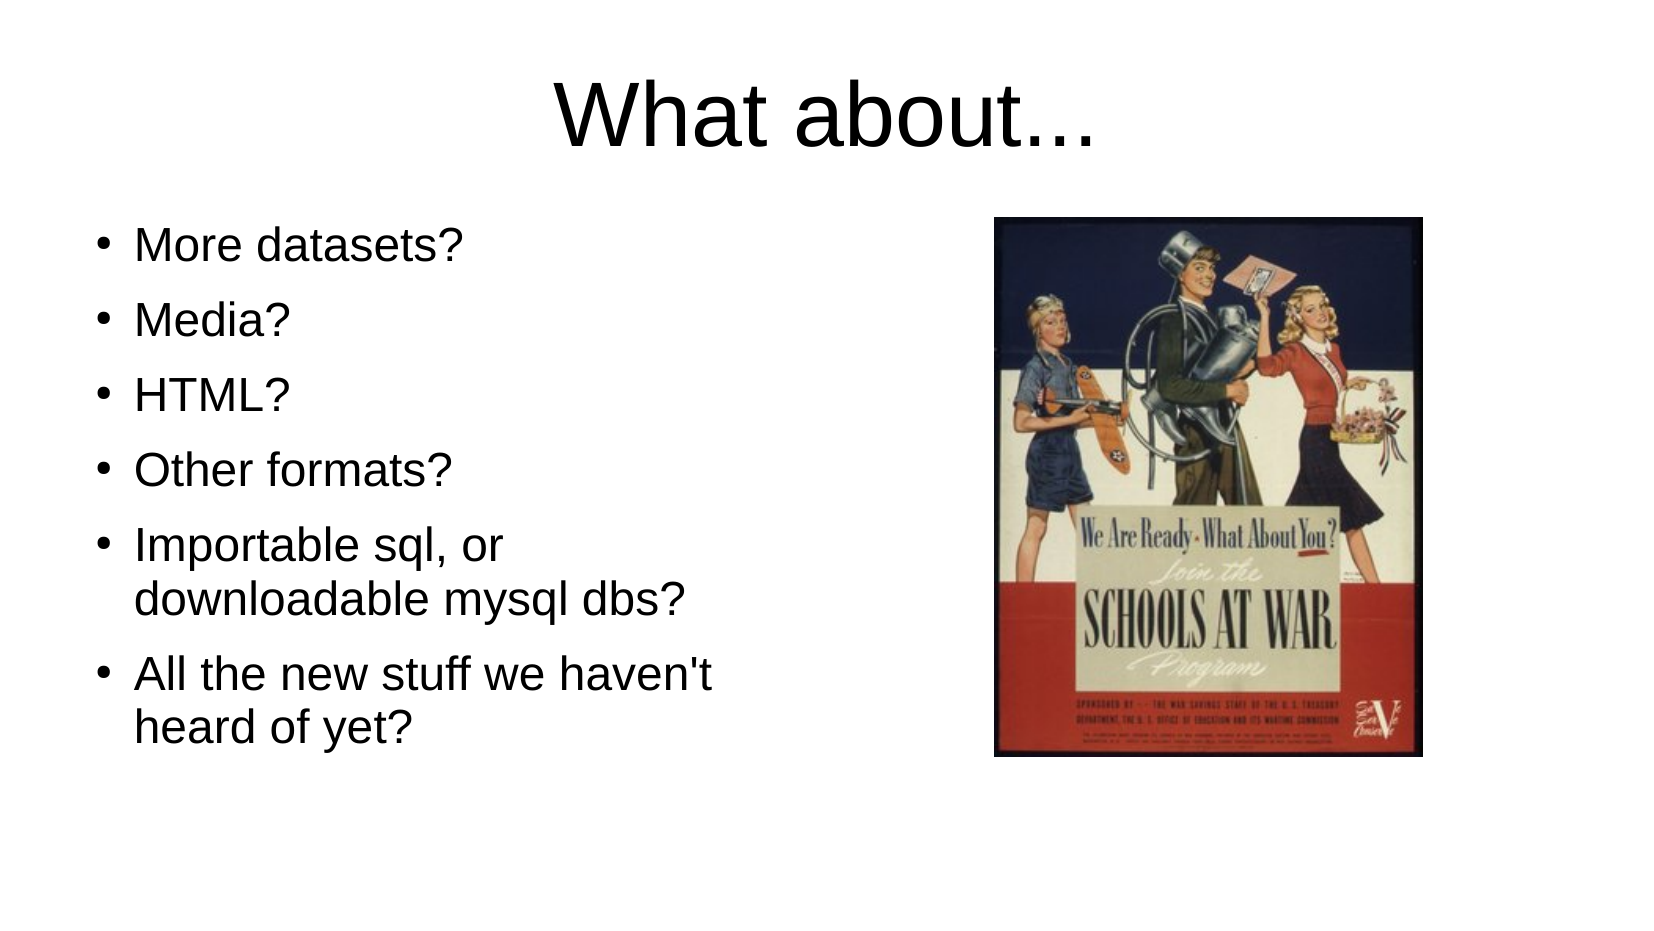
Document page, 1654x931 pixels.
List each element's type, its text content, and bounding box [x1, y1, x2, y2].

title What about... [82, 37, 1571, 193]
list More datasets? Media? HTML? Other formats? Importable sql, or downloadable mysql dbs? All the new stuff we haven't heard of yet? [82, 217, 809, 758]
picture [994, 217, 1423, 758]
